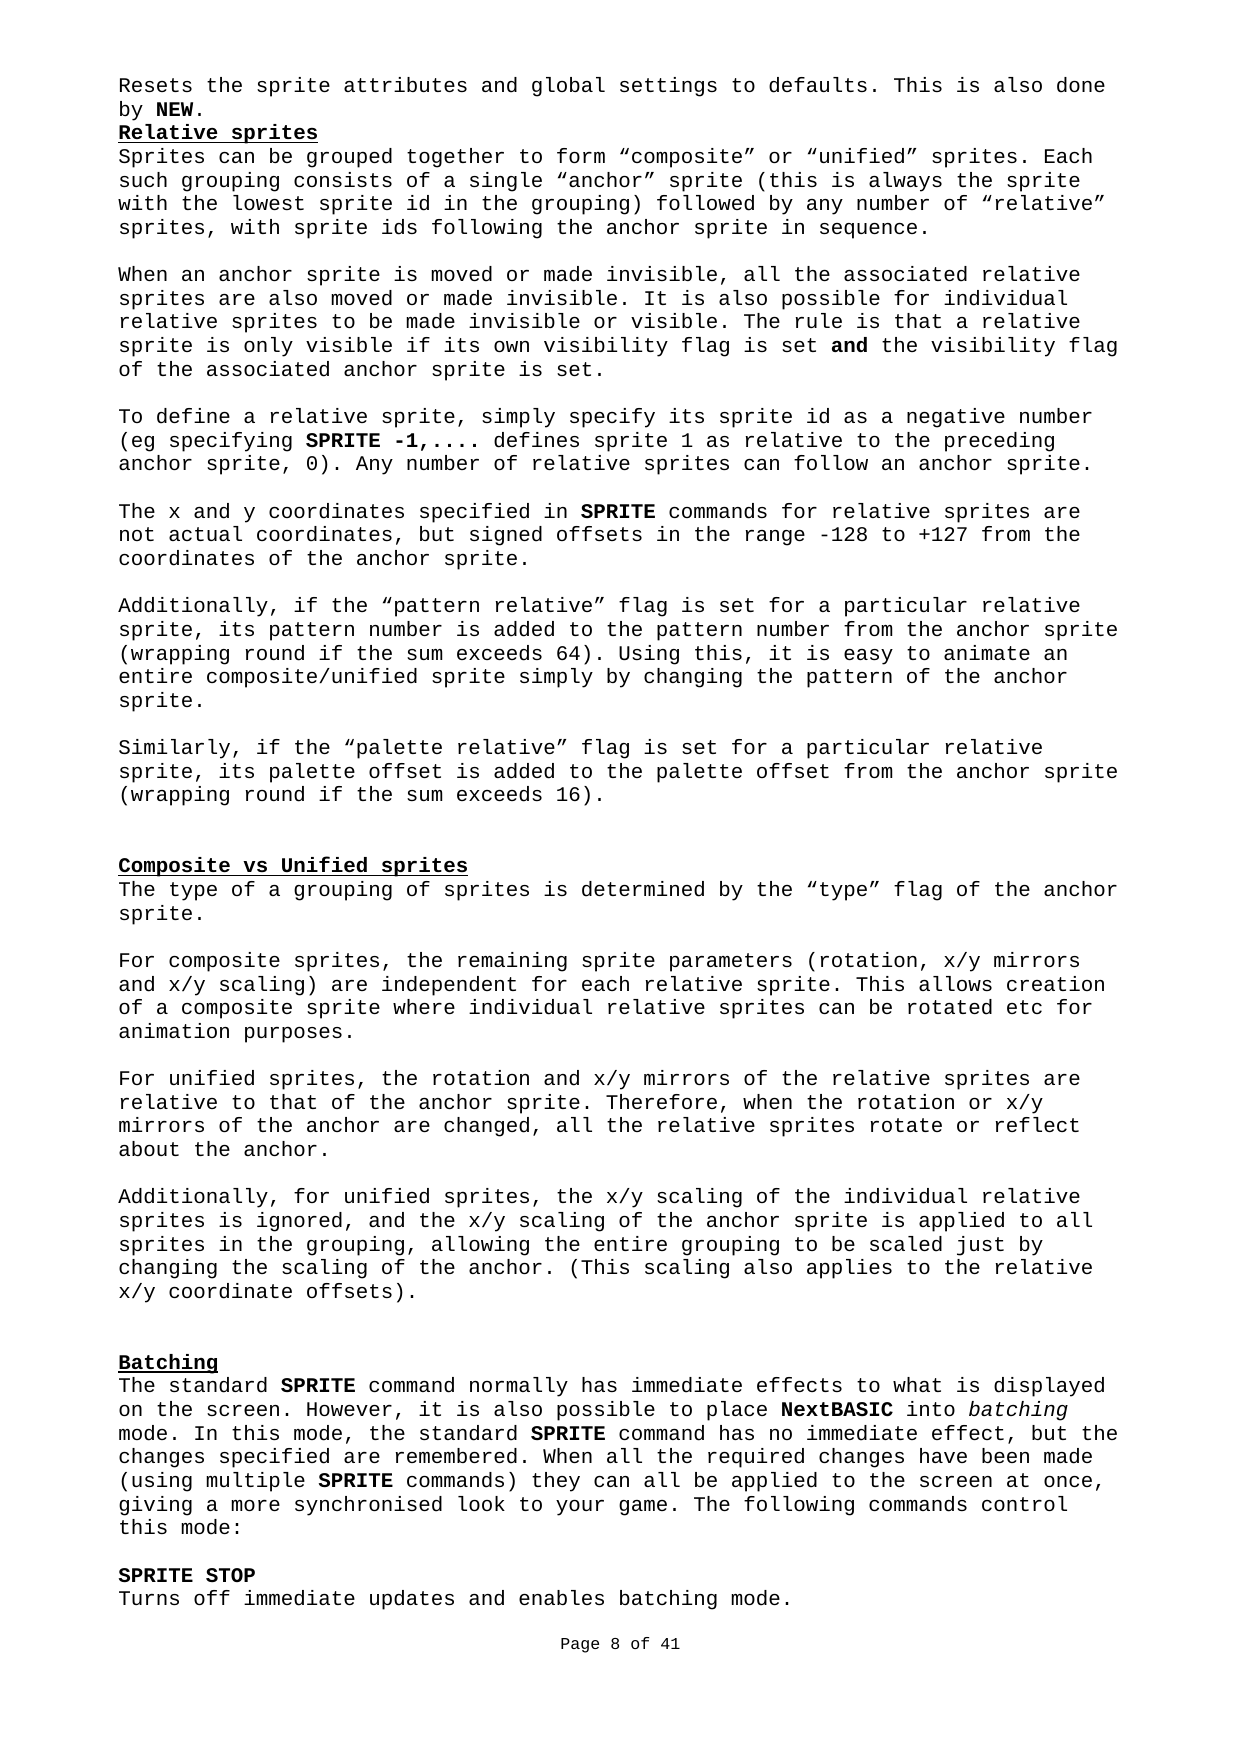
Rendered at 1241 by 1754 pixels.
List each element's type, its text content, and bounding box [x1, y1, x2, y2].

text When an anchor sprite is moved or made invisible, all the associated relative sprites are also moved or made invisible. It is also possible for individual relative sprites to be made invisible or visible. The rule is that a relative sprite is only visible if its own visibility flag is set and the visibility flag of the associated anchor sprite is set. [118, 264, 1122, 382]
text The x and y coordinates specified in SPRITE commands for relative sprites are not actual coordinates, but signed offsets in the range -128 to +127 from the coordinates of the anchor sprite. [118, 501, 1122, 572]
text Turns off immediate updates and enables batching mode. [118, 1588, 1122, 1612]
text Sprites can be grouped together to form “composite” or “unified” sprites. Each such grouping consists of a single “anchor” sprite (this is always the sprite with the lowest sprite id in the grouping) followed by any number of “relative” sprites, with sprite ids following the anchor sprite in sequence. [118, 146, 1122, 241]
text Batching [118, 1352, 1122, 1376]
text Resets the sprite attributes and global settings to defaults. This is also done by NEW. [118, 75, 1122, 122]
text Composite vs Unified sprites [118, 855, 1122, 879]
text For unified sprites, the rotation and x/y mirrors of the relative sprites are relative to that of the anchor sprite. Therefore, when the rotation or x/y mirrors of the anchor are changed, all the relative sprites rotate or reflect about the anchor. [118, 1068, 1122, 1163]
text The type of a grouping of sprites is determined by the “type” flag of the anchor sprite. [118, 879, 1122, 926]
text The standard SPRITE command normally has immediate effects to what is displayed on the screen. However, it is also possible to place NextBASIC into batching mode. In this mode, the standard SPRITE command has no immediate effect, but the changes specified are remembered. When all the required changes have been made (using multiple SPRITE commands) they can all be applied to the screen at once, giving a more synchronised look to your game. The following commands control this mode: [118, 1376, 1122, 1541]
text Relative sprites [118, 122, 1122, 146]
text SPRITE STOP [118, 1565, 1122, 1588]
text To define a relative sprite, simply specify its sprite id as a negative number (eg specifying SPRITE -1,.... defines sprite 1 as relative to the preceding anchor sprite, 0). Any number of relative sprites can follow an anchor sprite. [118, 406, 1122, 477]
text Additionally, if the “pattern relative” flag is set for a particular relative sprite, its pattern number is added to the pattern number from the anchor sprite (wrapping round if the sum exceeds 64). Using this, it is easy to animate an entire composite/unified sprite simply by changing the pattern of the anchor sprite. [118, 595, 1122, 713]
text Similarly, if the “palette relative” flag is set for a particular relative sprite, its palette offset is added to the palette offset from the anchor sprite (wrapping round if the sum exceeds 16). [118, 737, 1122, 808]
text Additionally, for unified sprites, the x/y scaling of the individual relative sprites is ignored, and the x/y scaling of the anchor sprite is applied to all sprites in the grouping, allowing the entire grouping to be scaled just by changing the scaling of the anchor. (This scaling also applies to the relative x/y coordinate offsets). [118, 1186, 1122, 1304]
text For composite sprites, the remaining sprite parameters (rotation, x/y mirrors and x/y scaling) are independent for each relative sprite. This allows creation of a composite sprite where individual relative sprites can be rotated etc for animation purposes. [118, 950, 1122, 1044]
